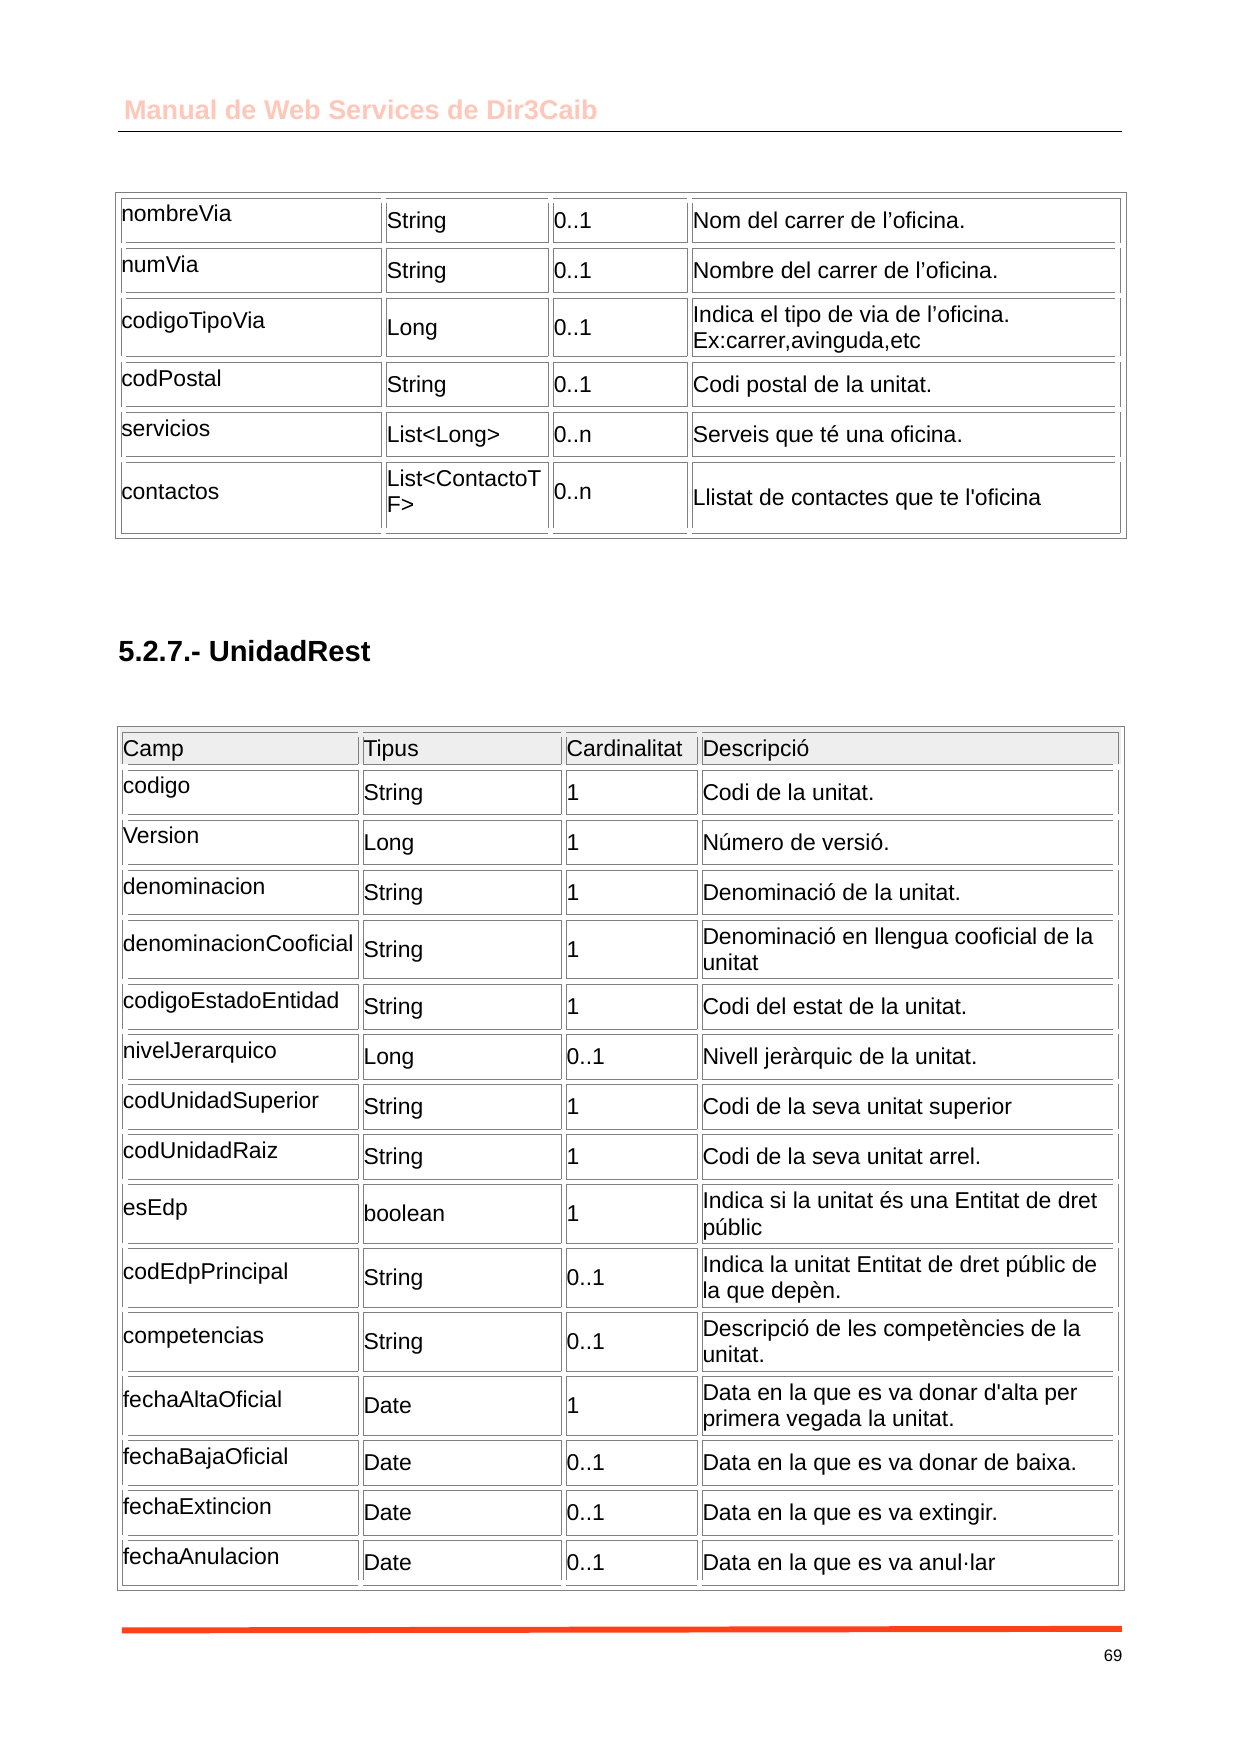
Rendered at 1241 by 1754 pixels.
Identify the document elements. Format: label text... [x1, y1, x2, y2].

table_cell Date [360, 1535, 563, 1585]
table_cell 0..1 [564, 1485, 699, 1535]
table_cell List<ContactoTF> [384, 456, 551, 533]
table_cell 1 [564, 1179, 699, 1243]
table_header Tipus [360, 727, 563, 764]
table_cell nombreVia [118, 193, 384, 242]
table_cell 0..n [551, 456, 690, 533]
table_cell 0..n [551, 406, 690, 456]
table_cell Denominació de la unitat. [699, 864, 1121, 914]
table_cell codigoEstadoEntidad [120, 978, 360, 1028]
table_cell Nom del carrer de l’oficina. [690, 193, 1123, 242]
table_cell Codi de la unitat. [699, 764, 1121, 814]
table_header Cardinalitat [564, 727, 699, 764]
table_cell String [360, 864, 563, 914]
table_cell Long [360, 814, 563, 864]
table_cell 1 [564, 814, 699, 864]
table_cell 0..1 [551, 356, 690, 406]
table_header Camp [120, 727, 360, 764]
table_cell 1 [564, 978, 699, 1028]
table_cell 1 [564, 914, 699, 978]
table_cell 0..1 [564, 1029, 699, 1078]
table_cell Codi de la seva unitat superior [699, 1079, 1121, 1129]
subtitle UnidadRest [118, 634, 1122, 668]
table_cell Denominació en llengua cooficial de la unitat [699, 914, 1121, 978]
table_cell Llistat de contactes que te l'oficina [690, 456, 1123, 533]
table_cell Serveis que té una oficina. [690, 406, 1123, 456]
table_cell 0..1 [564, 1307, 699, 1371]
table_cell List<Long> [384, 406, 551, 456]
table_cell servicios [118, 406, 384, 456]
table_cell Date [360, 1485, 563, 1535]
table_cell String [360, 1079, 563, 1129]
table_cell Data en la que es va extingir. [699, 1485, 1121, 1535]
table_cell Codi de la seva unitat arrel. [699, 1129, 1121, 1179]
table_cell Version [120, 814, 360, 864]
table_cell codUnidadSuperior [120, 1079, 360, 1129]
table_cell 0..1 [551, 193, 690, 242]
table_cell 0..1 [564, 1243, 699, 1307]
table_cell String [360, 914, 563, 978]
table_cell Codi del estat de la unitat. [699, 978, 1121, 1028]
table_cell String [360, 1307, 563, 1371]
table_cell String [360, 978, 563, 1028]
table_cell 1 [564, 764, 699, 814]
table_cell fechaAltaOficial [120, 1371, 360, 1434]
table_cell Data en la que es va anul·lar [699, 1535, 1121, 1585]
table_cell codEdpPrincipal [120, 1243, 360, 1307]
table_cell codPostal [118, 356, 384, 406]
table_cell Indica la unitat Entitat de dret públic de la que depèn. [699, 1243, 1121, 1307]
table_cell Date [360, 1435, 563, 1485]
table_cell 1 [564, 1079, 699, 1129]
table_cell 0..1 [564, 1535, 699, 1585]
table_cell String [360, 764, 563, 814]
table_cell Data en la que es va donar d'alta per primera vegada la unitat. [699, 1371, 1121, 1434]
table_cell Número de versió. [699, 814, 1121, 864]
table_cell Nivell jeràrquic de la unitat. [699, 1029, 1121, 1078]
table_cell Indica si la unitat és una Entitat de dret públic [699, 1179, 1121, 1243]
table_cell codigo [120, 764, 360, 814]
table_cell denominacionCooficial [120, 914, 360, 978]
table_cell 0..1 [551, 292, 690, 356]
table_cell 0..1 [564, 1435, 699, 1485]
table_cell contactos [118, 456, 384, 533]
table_header Descripció [699, 727, 1121, 764]
table_cell 1 [564, 1371, 699, 1434]
table_cell denominacion [120, 864, 360, 914]
table_cell competencias [120, 1307, 360, 1371]
table_cell Long [360, 1029, 563, 1078]
table_cell Nombre del carrer de l’oficina. [690, 242, 1123, 292]
table_cell fechaBajaOficial [120, 1435, 360, 1485]
table_cell 0..1 [551, 242, 690, 292]
table_cell codigoTipoVia [118, 292, 384, 356]
table_cell Indica el tipo de via de l’oficina. Ex:carrer,avinguda,etc [690, 292, 1123, 356]
table_cell String [360, 1129, 563, 1179]
table_cell nivelJerarquico [120, 1029, 360, 1078]
table_cell boolean [360, 1179, 563, 1243]
table_cell Codi postal de la unitat. [690, 356, 1123, 406]
table_cell String [360, 1243, 563, 1307]
table_cell codUnidadRaiz [120, 1129, 360, 1179]
table_cell esEdp [120, 1179, 360, 1243]
table_cell String [384, 193, 551, 242]
table_cell 1 [564, 1129, 699, 1179]
table_cell String [384, 242, 551, 292]
table_cell Long [384, 292, 551, 356]
table_cell numVia [118, 242, 384, 292]
table_cell fechaAnulacion [120, 1535, 360, 1585]
table_cell Data en la que es va donar de baixa. [699, 1435, 1121, 1485]
table_cell Date [360, 1371, 563, 1434]
table_cell String [384, 356, 551, 406]
table_cell 1 [564, 864, 699, 914]
table_cell Descripció de les competències de la unitat. [699, 1307, 1121, 1371]
table_cell fechaExtincion [120, 1485, 360, 1535]
